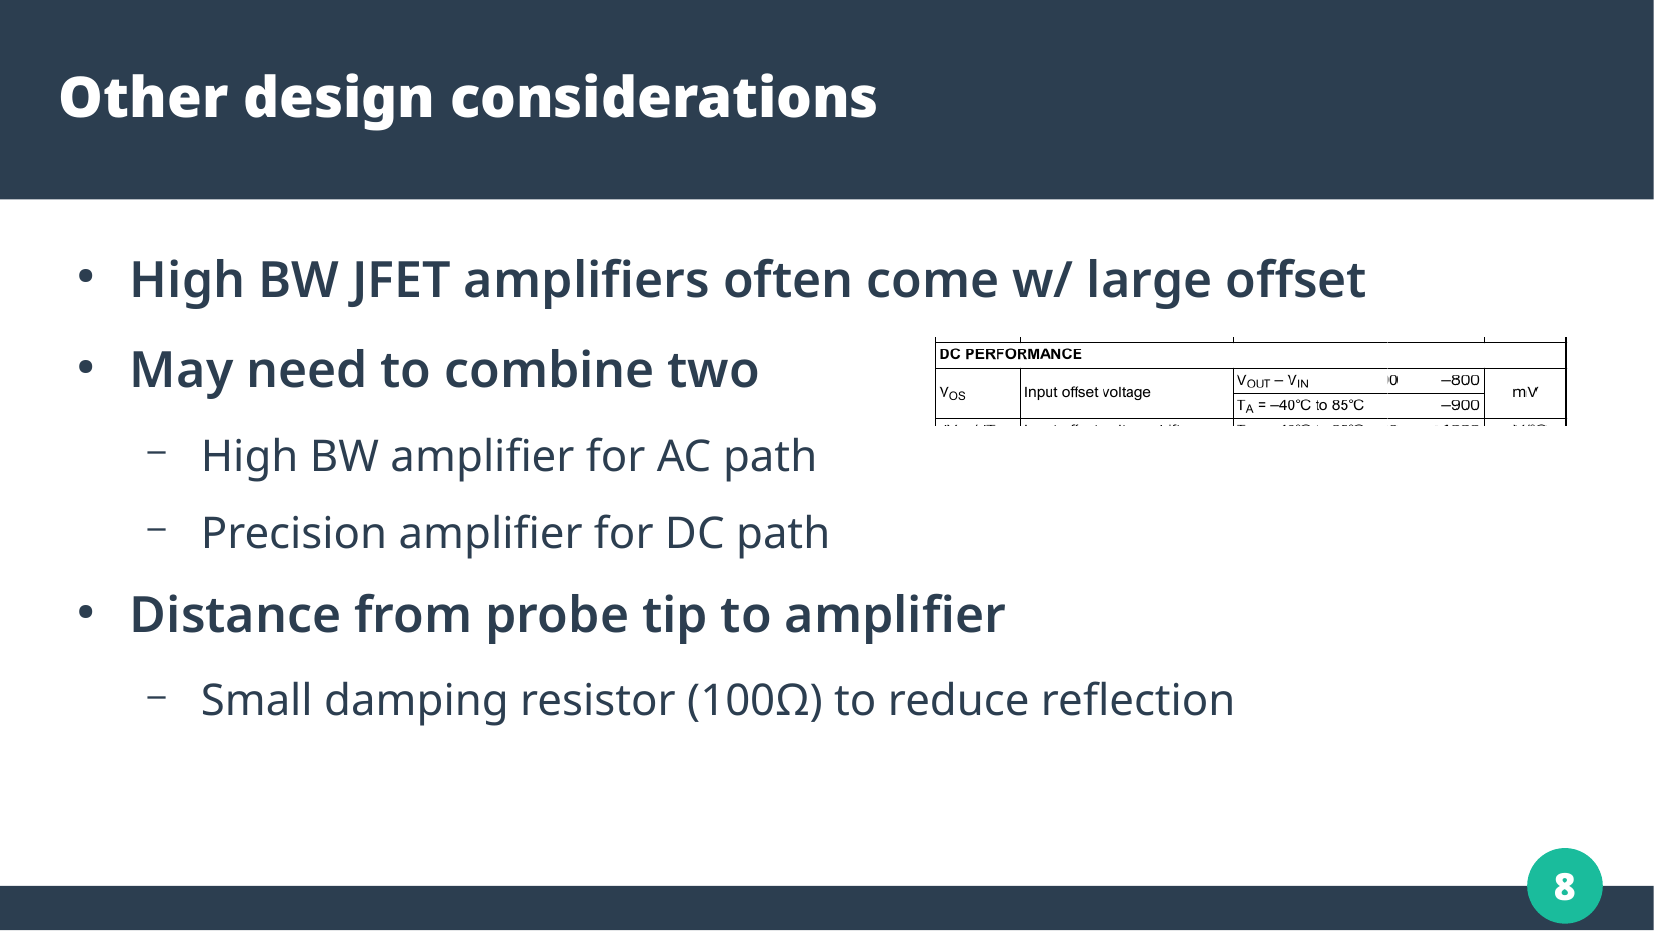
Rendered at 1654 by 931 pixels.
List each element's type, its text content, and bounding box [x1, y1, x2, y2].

list High BW JFET amplifiers often come w/ large offset May need to combine two High BW amplifier for AC path Precision amplifier for DC path Distance from probe tip to amplifier Small damping resistor (100Ω) to reduce reflection [59, 243, 1595, 864]
picture [917, 337, 1576, 427]
title Other design considerations [59, 37, 1595, 155]
